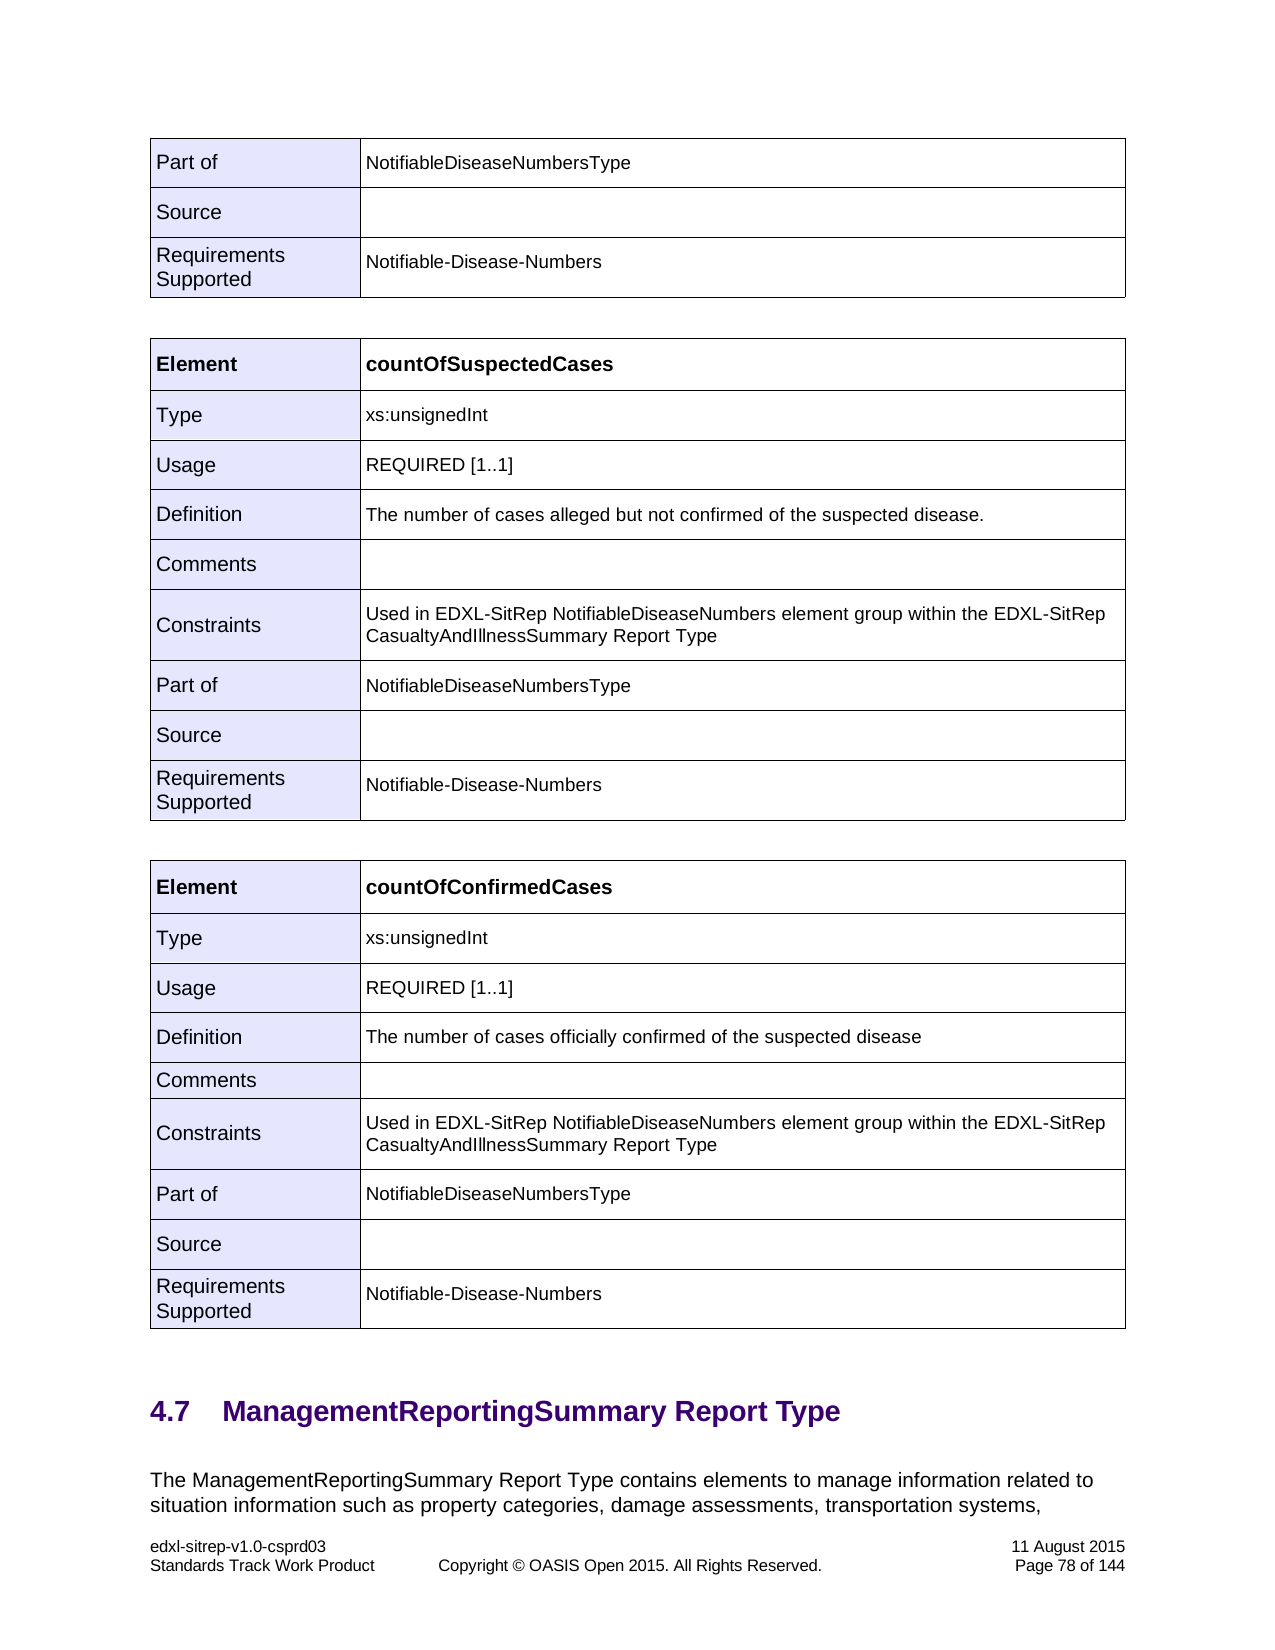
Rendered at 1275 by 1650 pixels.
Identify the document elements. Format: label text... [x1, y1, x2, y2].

table_cell xs:unsignedInt [361, 391, 1125, 439]
text The ManagementReportingSummary Report Type contains elements to manage information related to situation information such as property categories, damage assessments, transportation systems, [150, 1468, 1125, 1517]
table_cell Used in EDXL-SitRep NotifiableDiseaseNumbers element group within the EDXL-SitRep CasualtyAndIllnessSummary Report Type [361, 590, 1125, 660]
table_header countOfSuspectedCases [361, 339, 1125, 390]
table_cell Definition [151, 1013, 360, 1062]
table_cell Notifiable-Disease-Numbers [361, 1270, 1125, 1328]
table_cell Notifiable-Disease-Numbers [361, 238, 1125, 297]
table_cell Comments [151, 540, 360, 589]
table_cell Constraints [151, 590, 360, 660]
table_header Element [151, 861, 360, 913]
table_cell Used in EDXL-SitRep NotifiableDiseaseNumbers element group within the EDXL-SitRep CasualtyAndIllnessSummary Report Type [361, 1099, 1125, 1169]
table_cell Source [151, 188, 360, 237]
table_cell NotifiableDiseaseNumbersType [361, 1170, 1125, 1219]
table_cell Requirements Supported [151, 1270, 360, 1328]
table_cell [361, 711, 1125, 760]
table_cell Part of [151, 139, 360, 187]
table_cell NotifiableDiseaseNumbersType [361, 139, 1125, 187]
table_cell The number of cases alleged but not confirmed of the suspected disease. [361, 490, 1125, 539]
table_cell Requirements Supported [151, 238, 360, 297]
table_cell Constraints [151, 1099, 360, 1169]
table_cell Type [151, 391, 360, 439]
table_cell Part of [151, 1170, 360, 1219]
table_header Element [151, 339, 360, 390]
table_cell Requirements Supported [151, 761, 360, 819]
table_cell [361, 540, 1125, 589]
table_cell NotifiableDiseaseNumbersType [361, 661, 1125, 710]
table_cell Notifiable-Disease-Numbers [361, 761, 1125, 819]
table_cell REQUIRED [1..1] [361, 964, 1125, 1012]
table_cell Usage [151, 964, 360, 1012]
table_cell Part of [151, 661, 360, 710]
table_cell Usage [151, 441, 360, 489]
table_cell Type [151, 914, 360, 962]
table_cell [361, 188, 1125, 237]
table_header countOfConfirmedCases [361, 861, 1125, 913]
table_cell The number of cases officially confirmed of the suspected disease [361, 1013, 1125, 1062]
table_cell [361, 1220, 1125, 1269]
table_cell Definition [151, 490, 360, 539]
table_cell Source [151, 1220, 360, 1269]
table_cell Comments [151, 1063, 360, 1098]
table_cell Source [151, 711, 360, 760]
subtitle ManagementReportingSummary Report Type [150, 1394, 1125, 1428]
table_cell [361, 1063, 1125, 1098]
table_cell REQUIRED [1..1] [361, 441, 1125, 489]
table_cell xs:unsignedInt [361, 914, 1125, 962]
